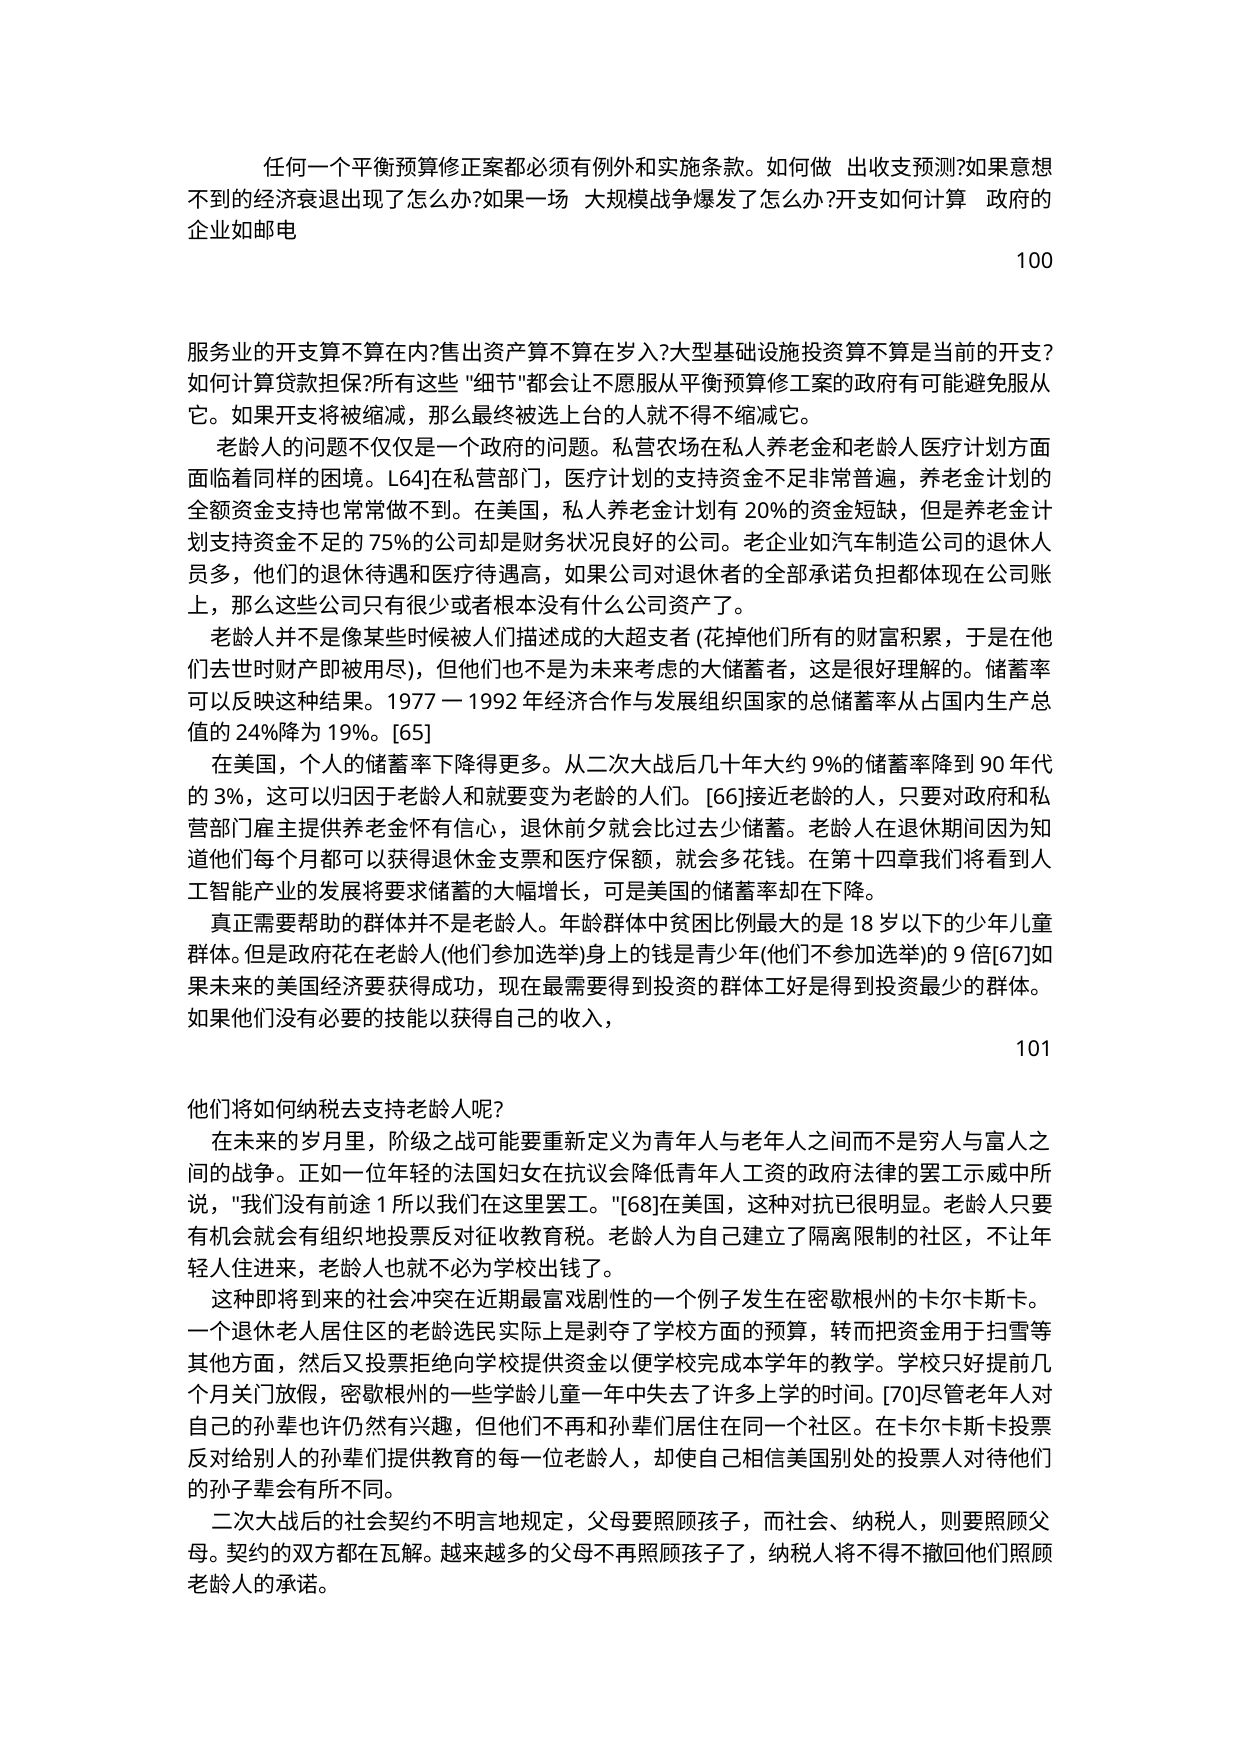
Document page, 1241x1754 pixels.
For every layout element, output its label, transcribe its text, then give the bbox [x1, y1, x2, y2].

text 老龄人的问题不仅仅是一个政府的问题。私营农场在私人养老金和老龄人医疗计划方面面临着同样的困境。L64]在私营部门，医疗计划的支持资金不足非常普遍，养老金计划的全额资金支持也常常做不到。在美国，私人养老金计划有20%的资金短缺，但是养老金计划支持资金不足的75%的公司却是财务状况良好的公司。老企业如汽车制造公司的退休人员多，他们的退休待遇和医疗待遇高，如果公司对退休者的全部承诺负担都体现在公司账上，那么这些公司只有很少或者根本没有什么公司资产了。 [187, 430, 1053, 620]
text 老龄人并不是像某些时候被人们描述成的大超支者 (花掉他们所有的财富积累，于是在他们去世时财产即被用尽)，但他们也不是为未来考虑的大储蓄者，这是很好理解的。储蓄率可以反映这种结果。1977一1992年经济合作与发展组织国家的总储蓄率从占国内生产总值的24%降为19%。[65] [187, 620, 1053, 747]
text 任何一个平衡预算修正案都必须有例外和实施条款。如何做 出收支预测?如果意想不到的经济衰退出现了怎么办?如果一场 大规模战争爆发了怎么办?开支如何计算 政府的企业如邮电 [187, 150, 1053, 245]
text 在美国，个人的储蓄率下降得更多。从二次大战后几十年大约9%的储蓄率降到90年代的3%，这可以归因于老龄人和就要变为老龄的人们。[66]接近老龄的人，只要对政府和私营部门雇主提供养老金怀有信心，退休前夕就会比过去少储蓄。老龄人在退休期间因为知道他们每个月都可以获得退休金支票和医疗保额，就会多花钱。在第十四章我们将看到人工智能产业的发展将要求储蓄的大幅增长，可是美国的储蓄率却在下降。 [187, 747, 1053, 906]
text 他们将如何纳税去支持老龄人呢? [187, 1092, 1053, 1124]
text 在未来的岁月里，阶级之战可能要重新定义为青年人与老年人之间而不是穷人与富人之间的战争。正如一位年轻的法国妇女在抗议会降低青年人工资的政府法律的罢工示威中所说，"我们没有前途1所以我们在这里罢工。"[68]在美国，这种对抗已很明显。老龄人只要有机会就会有组织地投票反对征收教育税。老龄人为自己建立了隔离限制的社区，不让年轻人住进来，老龄人也就不必为学校出钱了。 [187, 1124, 1053, 1282]
text 真正需要帮助的群体并不是老龄人。年龄群体中贫困比例最大的是18岁以下的少年儿童群体。但是政府花在老龄人(他们参加选举)身上的钱是青少年(他们不参加选举)的9倍[67]如果未来的美国经济要获得成功，现在最需要得到投资的群体工好是得到投资最少的群体。如果他们没有必要的技能以获得自己的收入， [187, 906, 1053, 1033]
text 100 [187, 245, 1053, 275]
text 这种即将到来的社会冲突在近期最富戏剧性的一个例子发生在密歇根州的卡尔卡斯卡。一个退休老人居住区的老龄选民实际上是剥夺了学校方面的预算，转而把资金用于扫雪等其他方面，然后又投票拒绝向学校提供资金以便学校完成本学年的教学。学校只好提前几个月关门放假，密歇根州的一些学龄儿童一年中失去了许多上学的时间。[70]尽管老年人对自己的孙辈也许仍然有兴趣，但他们不再和孙辈们居住在同一个社区。在卡尔卡斯卡投票反对给别人的孙辈们提供教育的每一位老龄人，却使自己相信美国别处的投票人对待他们的孙子辈会有所不同。 [187, 1282, 1053, 1504]
text 二次大战后的社会契约不明言地规定，父母要照顾孩子，而社会、纳税人，则要照顾父母。契约的双方都在瓦解。越来越多的父母不再照顾孩子了，纳税人将不得不撤回他们照顾老龄人的承诺。 [187, 1504, 1053, 1599]
text 101 [187, 1033, 1053, 1062]
text 服务业的开支算不算在内?售出资产算不算在岁入?大型基础设施投资算不算是当前的开支?如何计算贷款担保?所有这些 "细节"都会让不愿服从平衡预算修工案的政府有可能避免服从它。如果开支将被缩减，那么最终被选上台的人就不得不缩减它。 [187, 334, 1053, 430]
